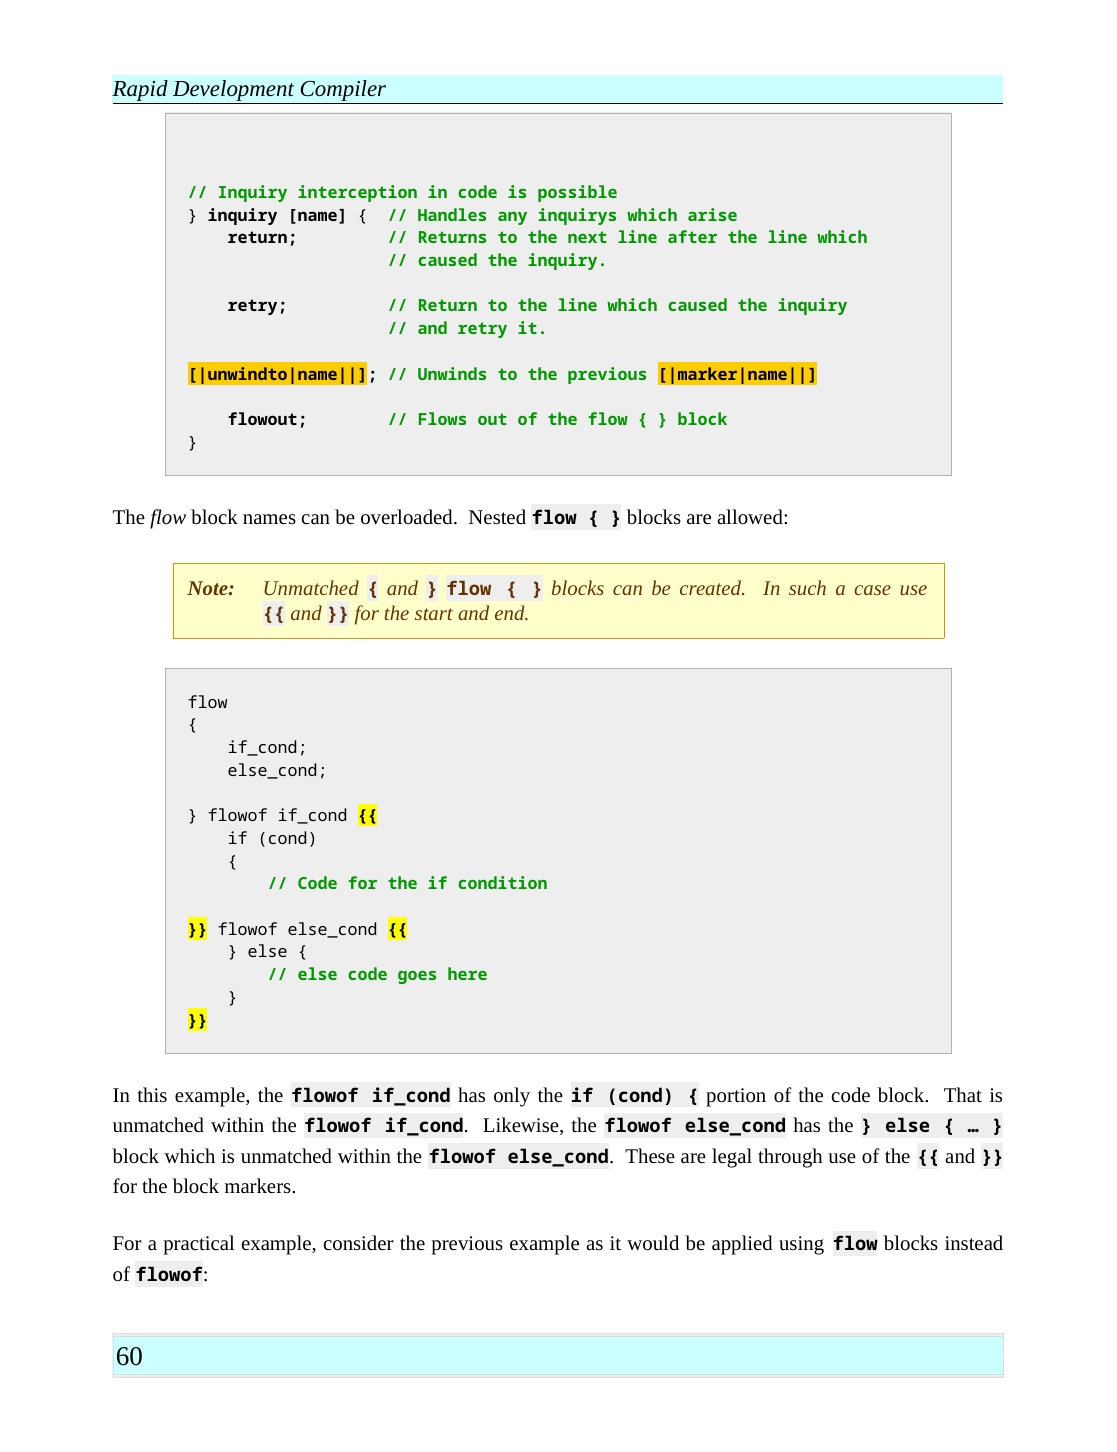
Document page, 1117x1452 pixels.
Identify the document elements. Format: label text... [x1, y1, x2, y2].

text flow { if_cond; else_cond; } flowof if_cond {{ if (cond) { // Code for the if condition }} flowof else_cond {{ } else { // else code goes here } }} [166, 669, 951, 1053]
text // Inquiry interception in code is possible } inquiry [name] { // Handles any inquirys which arise return; // Returns to the next line after the line which // caused the inquiry. retry; // Return to the line which caused the inquiry // and retry it. [|unwindto|name||]; // Unwinds to the previous [|marker|name||] flowout; // Flows out of the flow { } block } [166, 114, 951, 475]
text Note: Unmatched { and } flow { } blocks can be created. In such a case use {{ and }} for the start and end. [174, 564, 944, 638]
text The flow block names can be overloaded. Nested flow { } blocks are allowed: [112, 504, 1003, 530]
text In this example, the flowof if_cond has only the if (cond) { portion of the code block. That is unmatched within the flowof if_cond. Likewise, the flowof else_cond has the } else { … } block which is unmatched within the flowof else_cond. These are legal through use of the {{ and }} for the block markers. [112, 1082, 1003, 1198]
text For a practical example, consider the previous example as it would be applied using flow blocks instead of flowof: [112, 1231, 1003, 1287]
